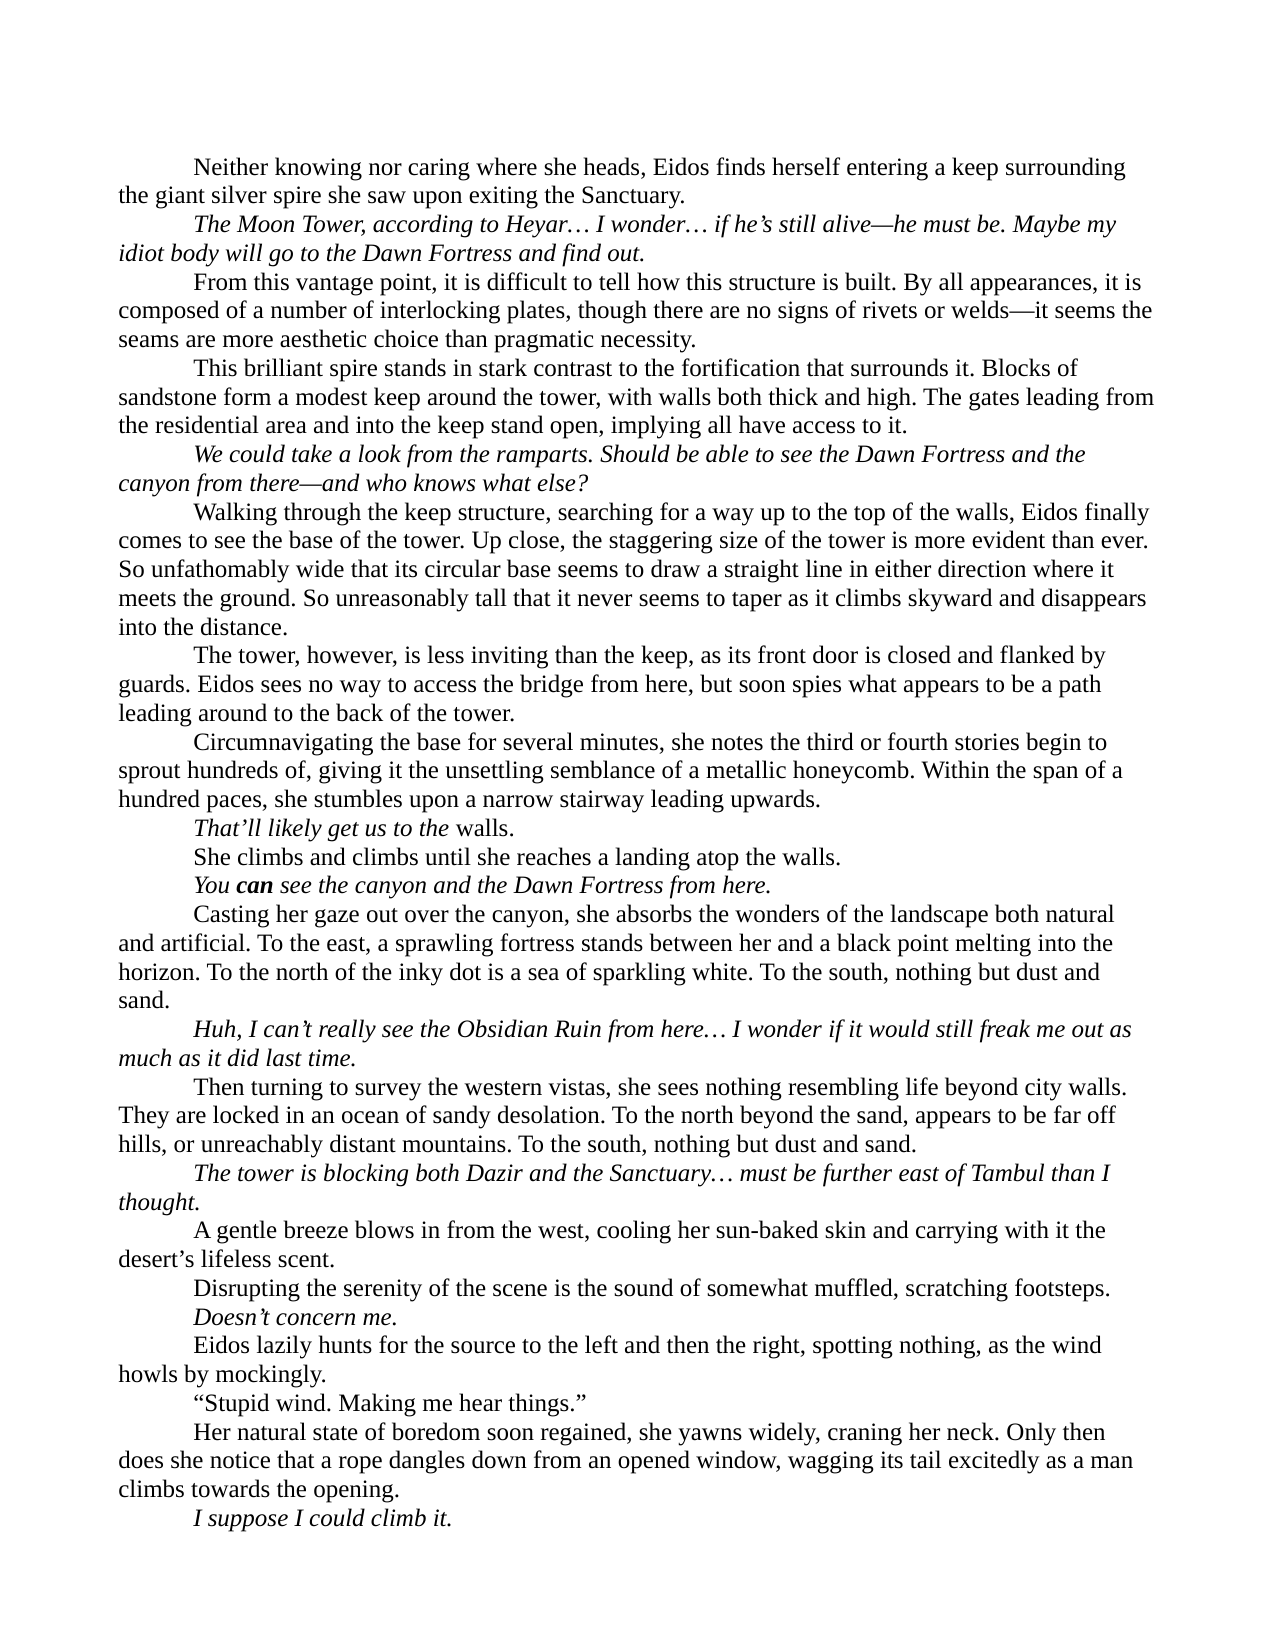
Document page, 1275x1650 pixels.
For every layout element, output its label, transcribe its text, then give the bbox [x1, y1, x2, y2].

text Neither knowing nor caring where she heads, Eidos finds herself entering a keep surrounding the giant silver spire she saw upon exiting the Sanctuary. [118, 152, 1157, 209]
text Casting her gaze out over the canyon, she absorbs the wonders of the landscape both natural and artificial. To the east, a sprawling fortress stands between her and a black point melting into the horizon. To the north of the inky dot is a sea of sparkling white. To the south, nothing but dust and sand. [118, 899, 1157, 1014]
text Eidos lazily hunts for the source to the left and then the right, spotting nothing, as the wind howls by mockingly. [118, 1330, 1157, 1388]
text I suppose I could climb it. [118, 1503, 1157, 1532]
text Walking through the keep structure, searching for a way up to the top of the walls, Eidos finally comes to see the base of the tower. Up close, the staggering size of the tower is more evident than ever. So unfathomably wide that its circular base seems to draw a straight line in either direction where it meets the ground. So unreasonably tall that it never seems to taper as it climbs skyward and disappears into the distance. [118, 497, 1157, 640]
text A gentle breeze blows in from the west, cooling her sun-baked skin and carrying with it the desert’s lifeless scent. [118, 1215, 1157, 1273]
text She climbs and climbs until she reaches a landing atop the walls. [118, 842, 1157, 870]
text Disrupting the serenity of the scene is the sound of somewhat muffled, scratching footsteps. [118, 1273, 1157, 1302]
text This brilliant spire stands in stark contrast to the fortification that surrounds it. Blocks of sandstone form a modest keep around the tower, with walls both thick and high. The gates leading from the residential area and into the keep stand open, implying all have access to it. [118, 353, 1157, 439]
text The tower is blocking both Dazir and the Sanctuary… must be further east of Tambul than I thought. [118, 1158, 1157, 1215]
text Doesn’t concern me. [118, 1302, 1157, 1330]
text From this vantage point, it is difficult to tell how this structure is built. By all appearances, it is composed of a number of interlocking plates, though there are no signs of rivets or welds—it seems the seams are more aesthetic choice than pragmatic necessity. [118, 267, 1157, 353]
text The Moon Tower, according to Heyar… I wonder… if he’s still alive—he must be. Maybe my idiot body will go to the Dawn Fortress and find out. [118, 209, 1157, 267]
text The tower, however, is less inviting than the keep, as its front door is closed and flanked by guards. Eidos sees no way to access the bridge from here, but soon spies what appears to be a path leading around to the back of the tower. [118, 640, 1157, 727]
text That’ll likely get us to the walls. [118, 813, 1157, 842]
text Huh, I can’t really see the Obsidian Ruin from here… I wonder if it would still freak me out as much as it did last time. [118, 1014, 1157, 1072]
text Then turning to survey the western vistas, she sees nothing resembling life beyond city walls. They are locked in an ocean of sandy desolation. To the north beyond the sand, appears to be far off hills, or unreachably distant mountains. To the south, nothing but dust and sand. [118, 1072, 1157, 1158]
text Circumnavigating the base for several minutes, she notes the third or fourth stories begin to sprout hundreds of, giving it the unsettling semblance of a metallic honeycomb. Within the span of a hundred paces, she stumbles upon a narrow stairway leading upwards. [118, 727, 1157, 813]
text “Stupid wind. Making me hear things.” [118, 1388, 1157, 1417]
text Her natural state of boredom soon regained, she yawns widely, craning her neck. Only then does she notice that a rope dangles down from an opened window, wagging its tail excitedly as a man climbs towards the opening. [118, 1417, 1157, 1503]
text You can see the canyon and the Dawn Fortress from here. [118, 870, 1157, 899]
text We could take a look from the ramparts. Should be able to see the Dawn Fortress and the canyon from there—and who knows what else? [118, 439, 1157, 497]
